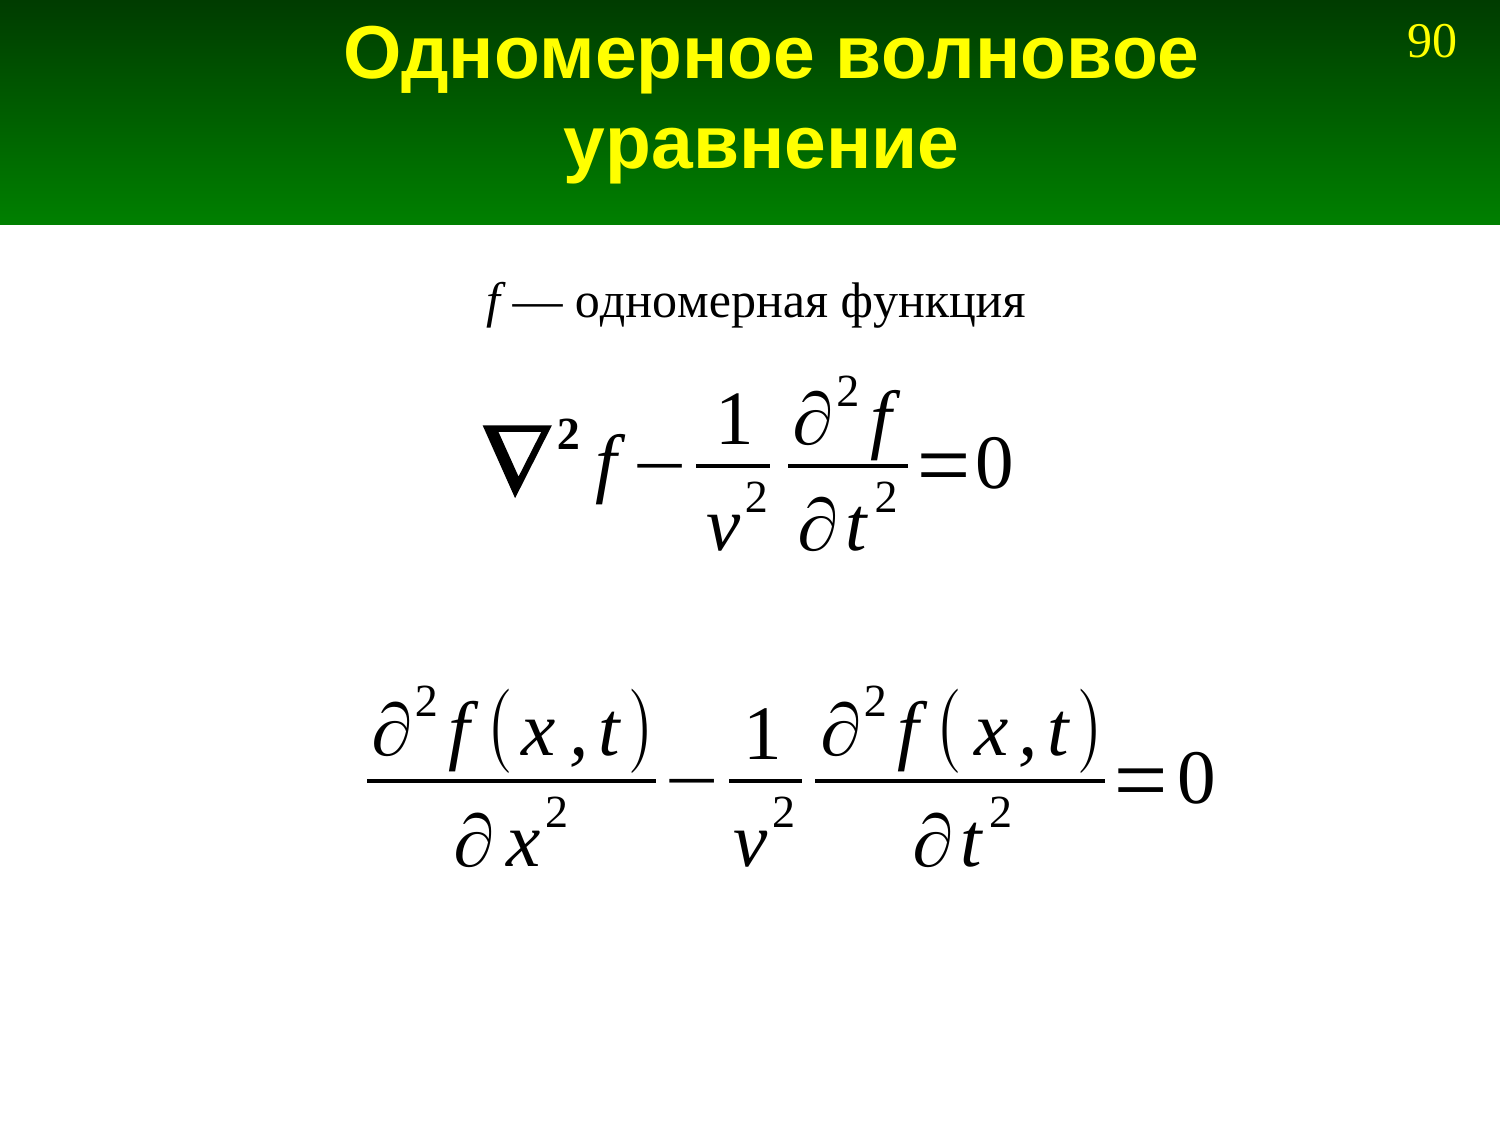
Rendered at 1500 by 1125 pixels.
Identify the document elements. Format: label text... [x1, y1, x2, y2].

chart [342, 673, 1236, 883]
chart [460, 363, 1036, 567]
title Одномерное волновое уравнение [123, 0, 1399, 192]
text_box f — одномерная функция [471, 259, 1041, 335]
